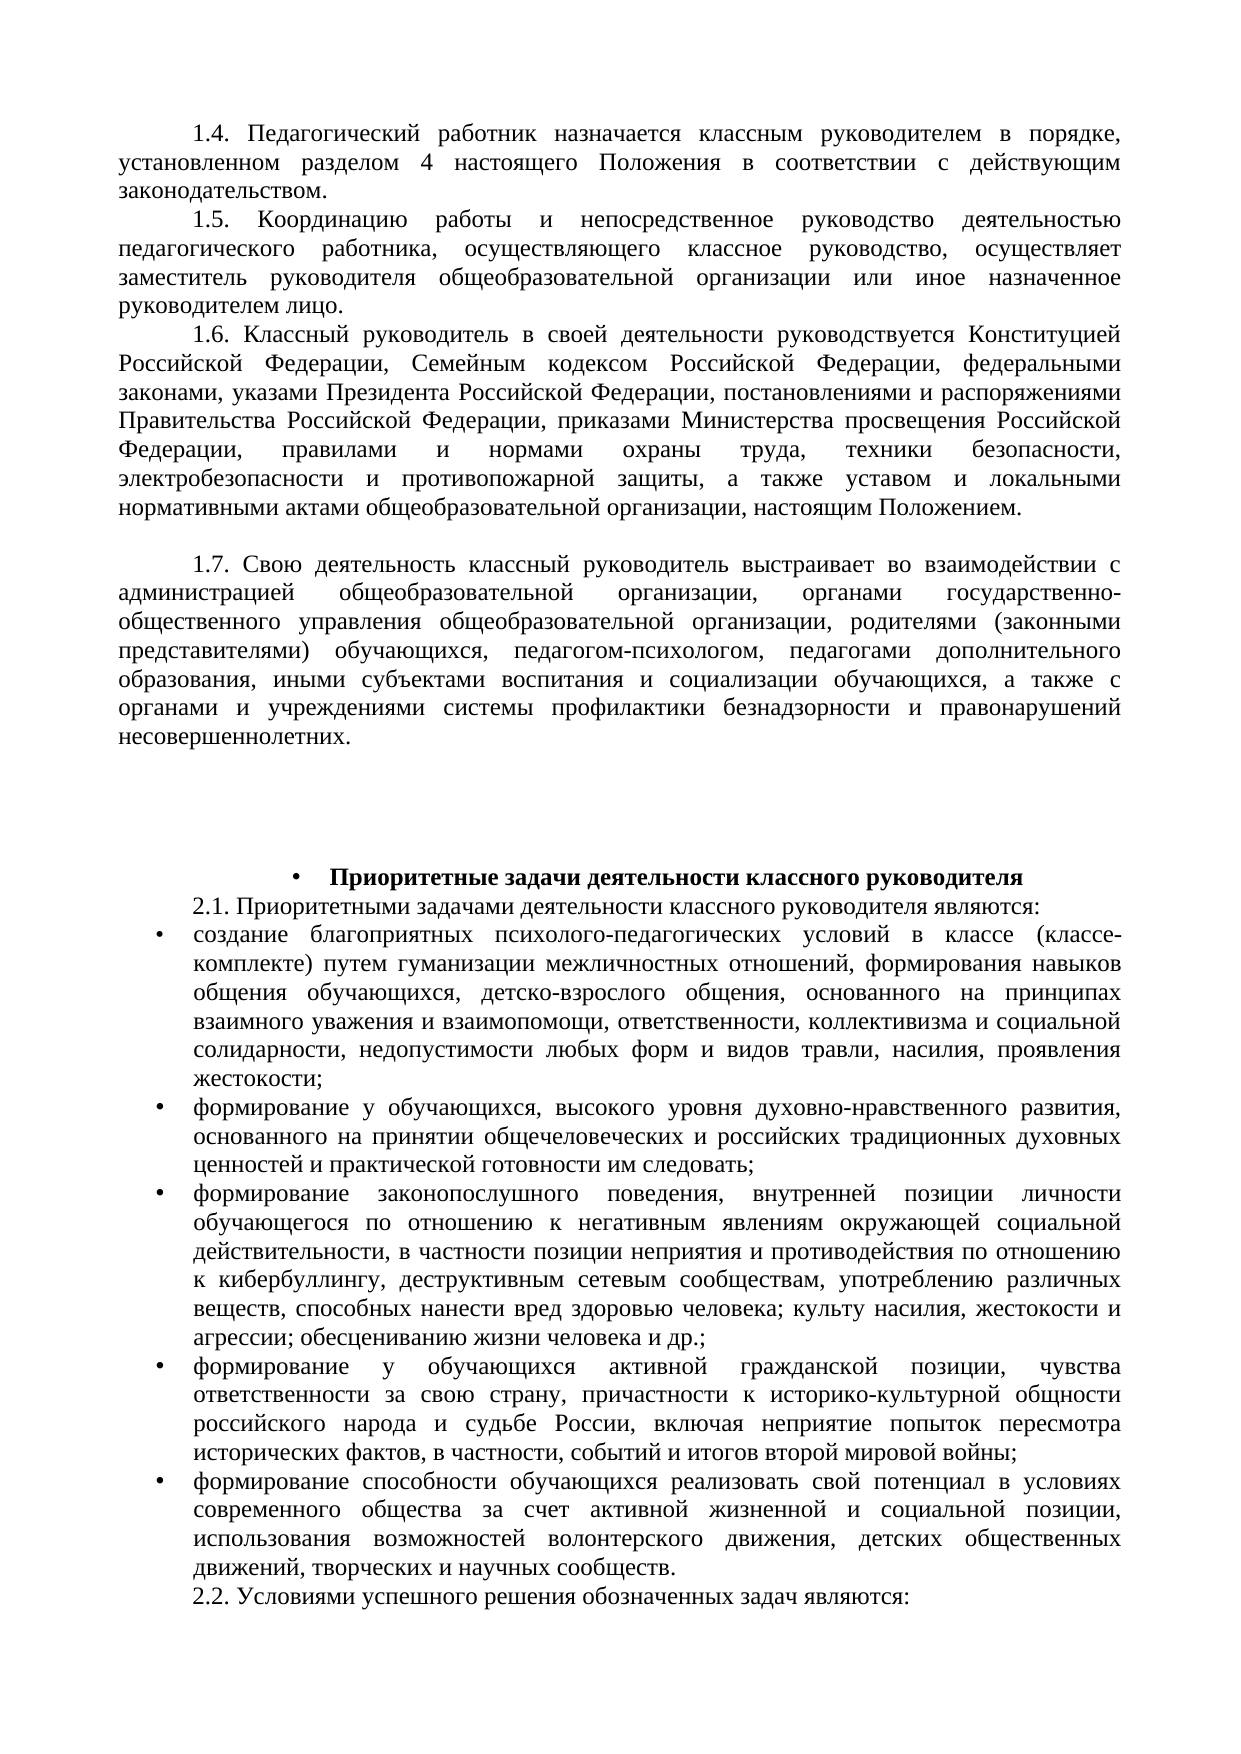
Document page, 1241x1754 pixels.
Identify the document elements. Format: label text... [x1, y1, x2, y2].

list создание благоприятных психолого-педагогических условий в классе (классе-комплекте) путем гуманизации межличностных отношений, формирования навыков общения обучающихся, детско-взрослого общения, основанного на принципах взаимного уважения и взаимопомощи, ответственности, коллективизма и социальной солидарности, недопустимости любых форм и видов травли, насилия, проявления жестокости; [156, 919, 1122, 1092]
text 1.6. Классный руководитель в своей деятельности руководствуется Конституцией Российской Федерации, Семейным кодексом Российской Федерации, федеральными законами, указами Президента Российской Федерации, постановлениями и распоряжениями Правительства Российской Федерации, приказами Министерства просвещения Российской Федерации, правилами и нормами охраны труда, техники безопасности, электробезопасности и противопожарной защиты, а также уставом и локальными нормативными актами общеобразовательной организации, настоящим Положением. [118, 319, 1122, 521]
text 2.1. Приоритетными задачами деятельности классного руководителя являются: [118, 891, 1122, 919]
text 1.4. Педагогический работник назначается классным руководителем в порядке, установленном разделом 4 настоящего Положения в соответствии с действующим законодательством. [118, 118, 1122, 204]
list формирование законопослушного поведения, внутренней позиции личности обучающегося по отношению к негативным явлениям окружающей социальной действительности, в частности позиции неприятия и противодействия по отношению к кибербуллингу, деструктивным сетевым сообществам, употреблению различных веществ, способных нанести вред здоровью человека; культу насилия, жестокости и агрессии; обесцениванию жизни человека и др.; [156, 1178, 1122, 1351]
list формирование у обучающихся активной гражданской позиции, чувства ответственности за свою страну, причастности к историко-культурной общности российского народа и судьбе России, включая неприятие попыток пересмотра исторических фактов, в частности, событий и итогов второй мировой войны; [156, 1351, 1122, 1466]
list формирование у обучающихся, высокого уровня духовно-нравственного развития, основанного на принятии общечеловеческих и российских традиционных духовных ценностей и практической готовности им следовать; [156, 1092, 1122, 1178]
list Приоритетные задачи деятельности классного руководителя [156, 862, 1122, 891]
text 2.2. Условиями успешного решения обозначенных задач являются: [118, 1581, 1122, 1609]
text 1.7. Свою деятельность классный руководитель выстраивает во взаимодействии с администрацией общеобразовательной организации, органами государственно-общественного управления общеобразовательной организации, родителями (законными представителями) обучающихся, педагогом-психологом, педагогами дополнительного образования, иными субъектами воспитания и социализации обучающихся, а также с органами и учреждениями системы профилактики безнадзорности и правонарушений несовершеннолетних. [118, 549, 1122, 750]
text 1.5. Координацию работы и непосредственное руководство деятельностью педагогического работника, осуществляющего классное руководство, осуществляет заместитель руководителя общеобразовательной организации или иное назначенное руководителем лицо. [118, 204, 1122, 319]
list формирование способности обучающихся реализовать свой потенциал в условиях современного общества за счет активной жизненной и социальной позиции, использования возможностей волонтерского движения, детских общественных движений, творческих и научных сообществ. [156, 1466, 1122, 1581]
